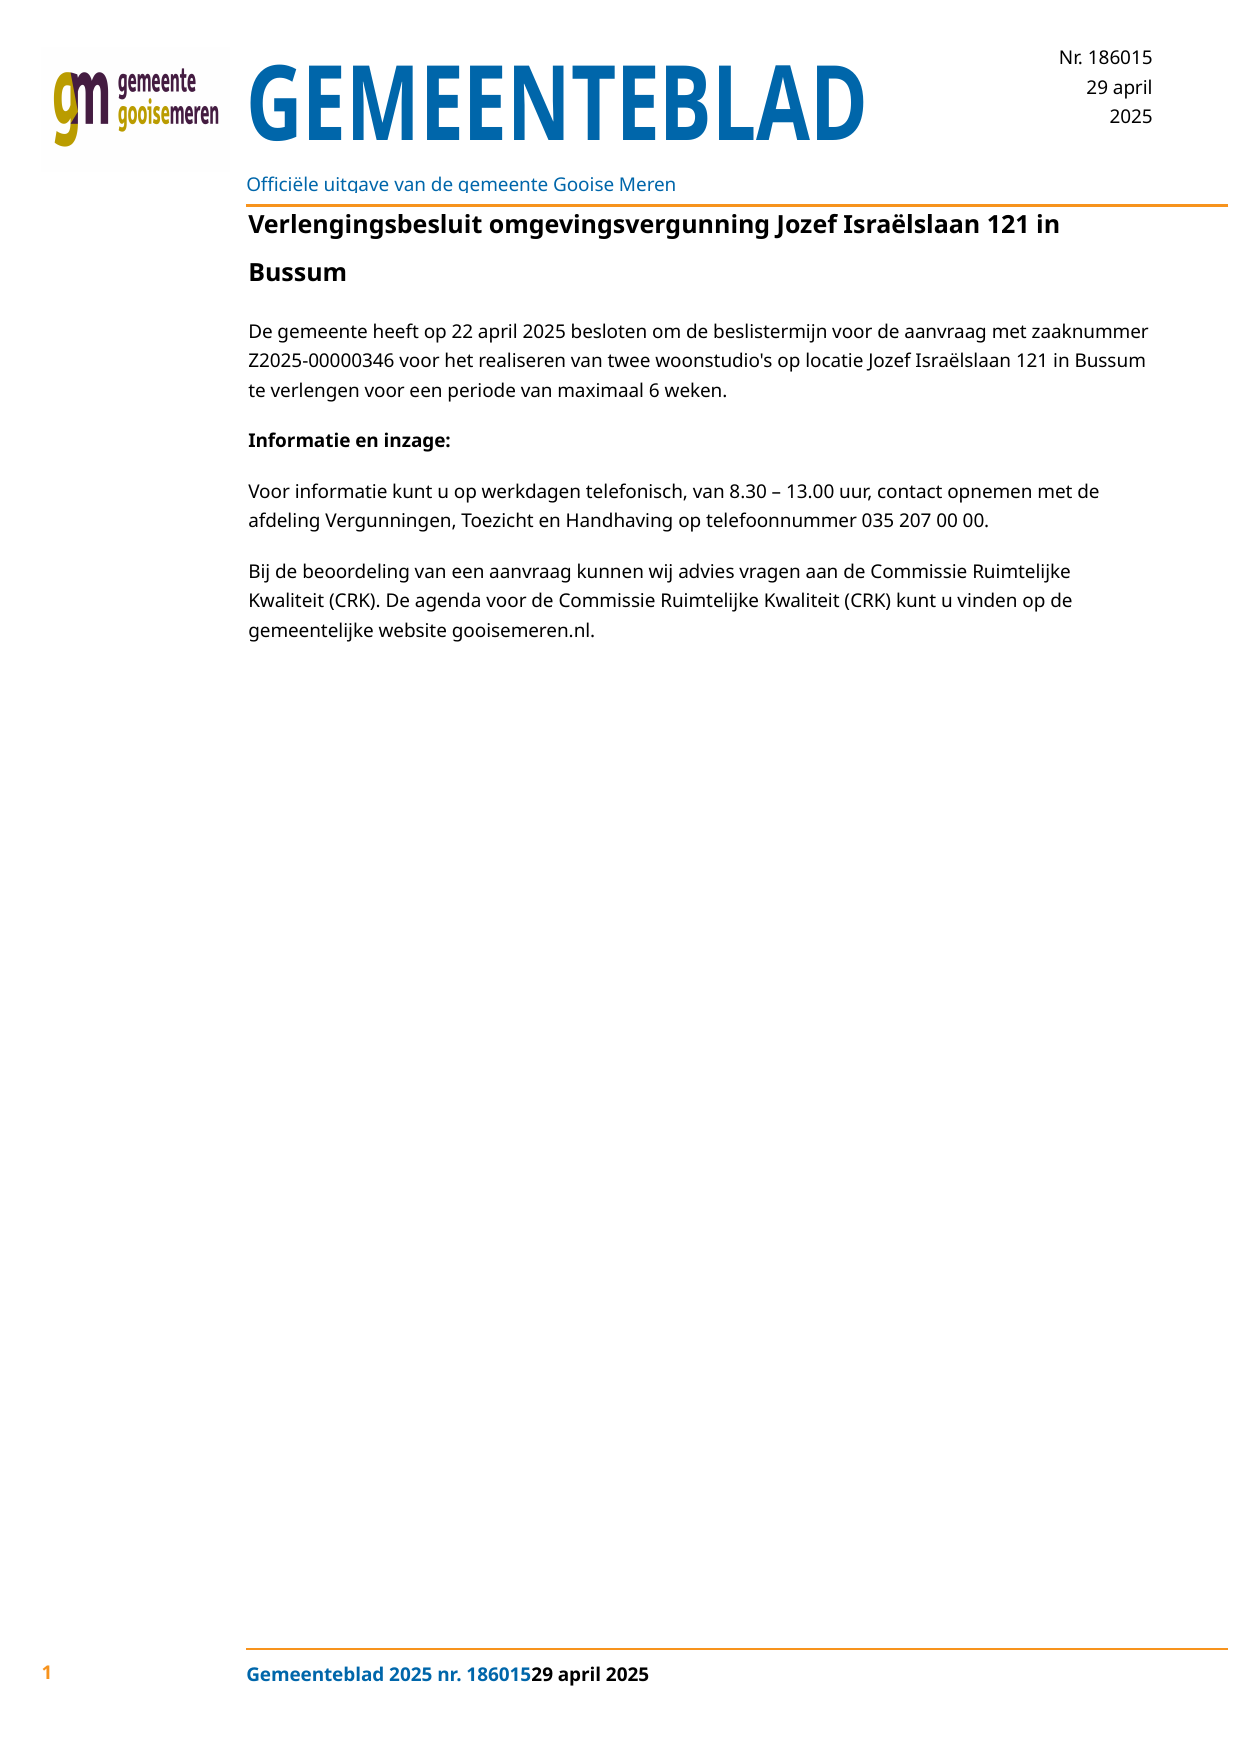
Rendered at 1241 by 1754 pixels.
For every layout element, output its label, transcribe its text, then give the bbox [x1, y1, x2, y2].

text De gemeente heeft op 22 april 2025 besloten om de beslistermijn voor de aanvraag met zaaknummer Z2025-00000346 voor het realiseren van twee woonstudio's op locatie Jozef Israëlslaan 121 in Bussum te verlengen voor een periode van maximaal 6 weken. [248, 318, 1152, 403]
text Voor informatie kunt u op werkdagen telefonisch, van 8.30 – 13.00 uur, contact opnemen met de afdeling Vergunningen, Toezicht en Handhaving op telefoonnummer 035 207 00 00. [248, 478, 1152, 533]
text Verlengingsbesluit omgevingsvergunning Jozef Israëlslaan 121 in Bussum [248, 207, 1152, 288]
picture [41, 47, 231, 172]
text Bij de beoordeling van een aanvraag kunnen wij advies vragen aan de Commissie Ruimtelijke Kwaliteit (CRK). De agenda voor de Commissie Ruimtelijke Kwaliteit (CRK) kunt u vinden op de gemeentelijke website gooisemeren.nl. [248, 558, 1152, 643]
text Informatie en inzage: [248, 427, 1152, 453]
